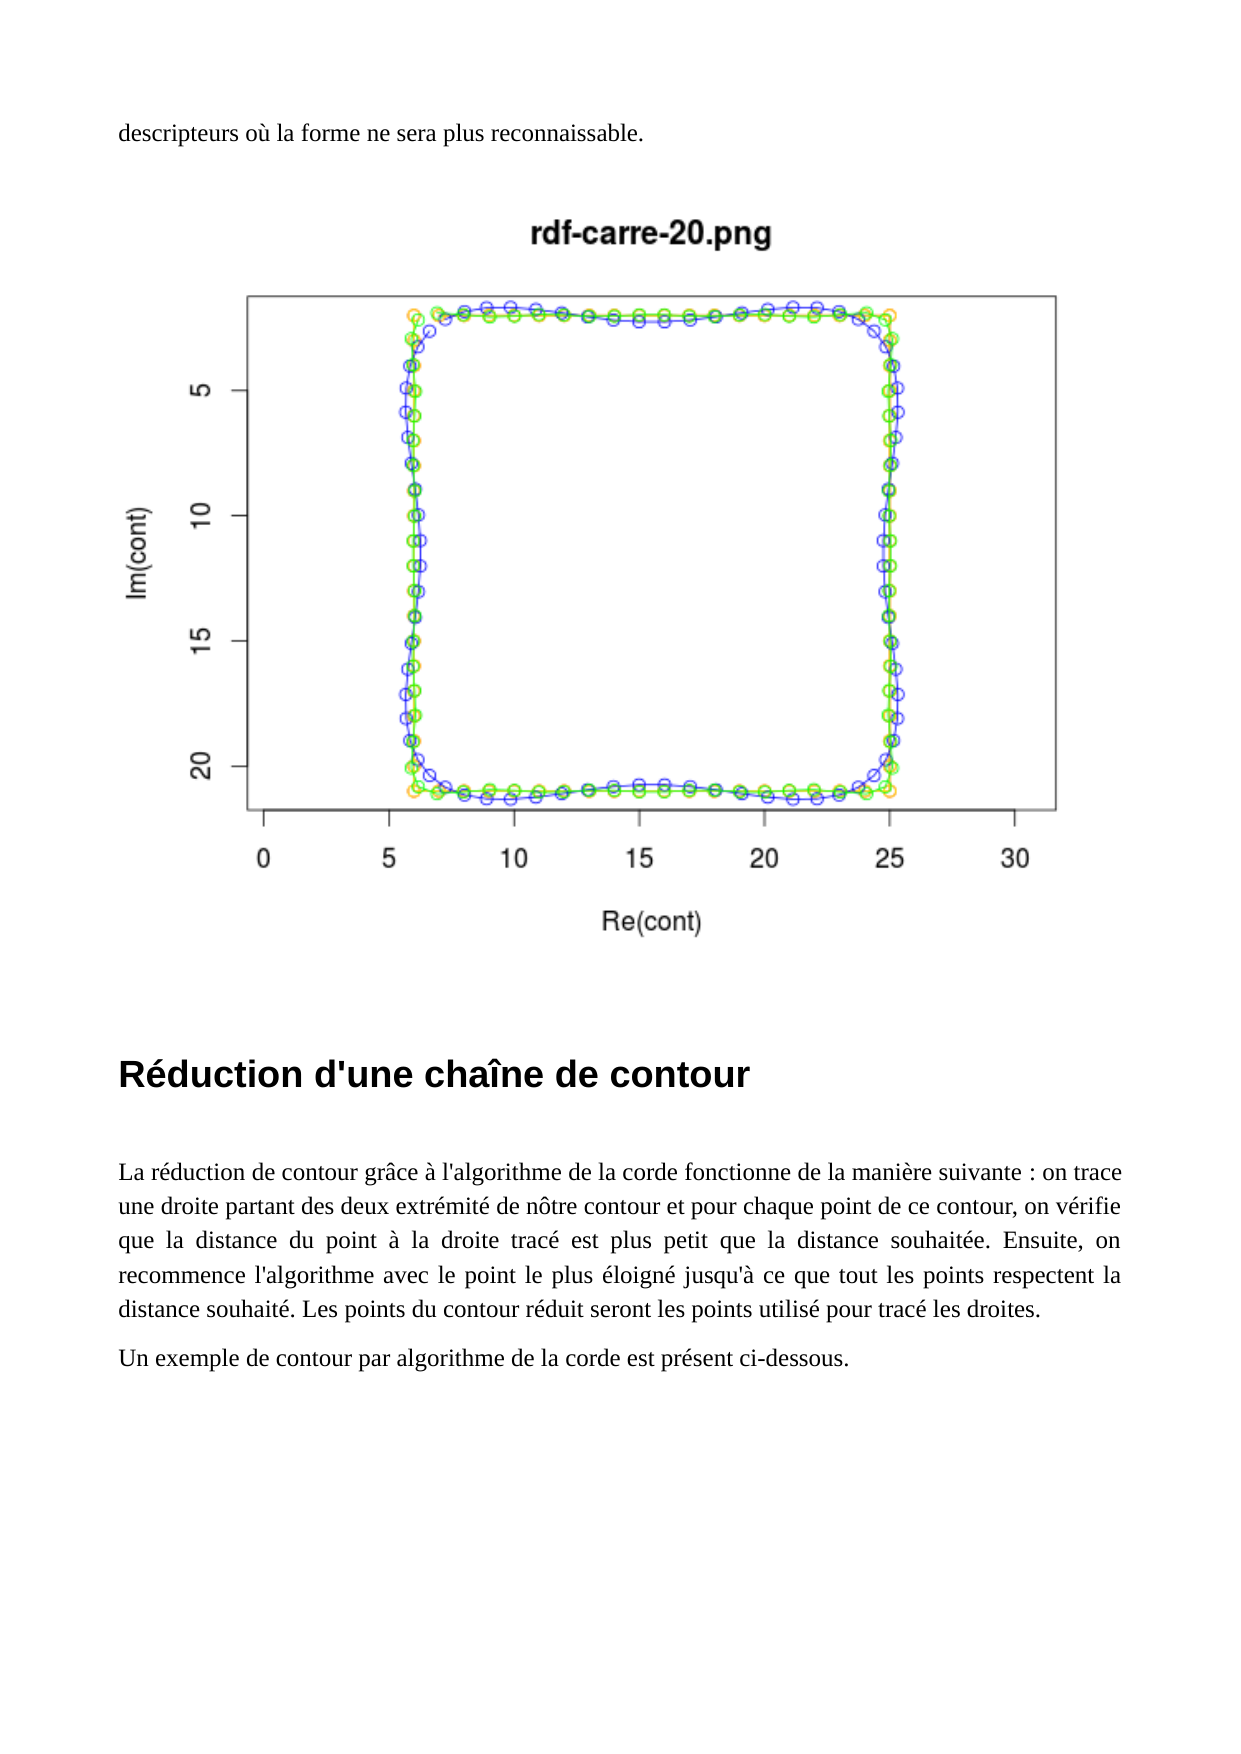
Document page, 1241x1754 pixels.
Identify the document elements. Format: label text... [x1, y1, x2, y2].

text descripteurs où la forme ne sera plus reconnaissable. [118, 118, 1122, 147]
text La réduction de contour grâce à l'algorithme de la corde fonctionne de la manière suivante : on trace une droite partant des deux extrémité de nôtre contour et pour chaque point de ce contour, on vérifie que la distance du point à la droite tracé est plus petit que la distance souhaitée. Ensuite, on recommence l'algorithme avec le point le plus éloigné jusqu'à ce que tout les points respectent la distance souhaité. Les points du contour réduit seront les points utilisé pour tracé les droites. [118, 1157, 1122, 1323]
subtitle Réduction d'une chaîne de contour [118, 1051, 1122, 1095]
picture [118, 167, 1123, 972]
text Un exemple de contour par algorithme de la corde est présent ci-dessous. [118, 1343, 1122, 1372]
